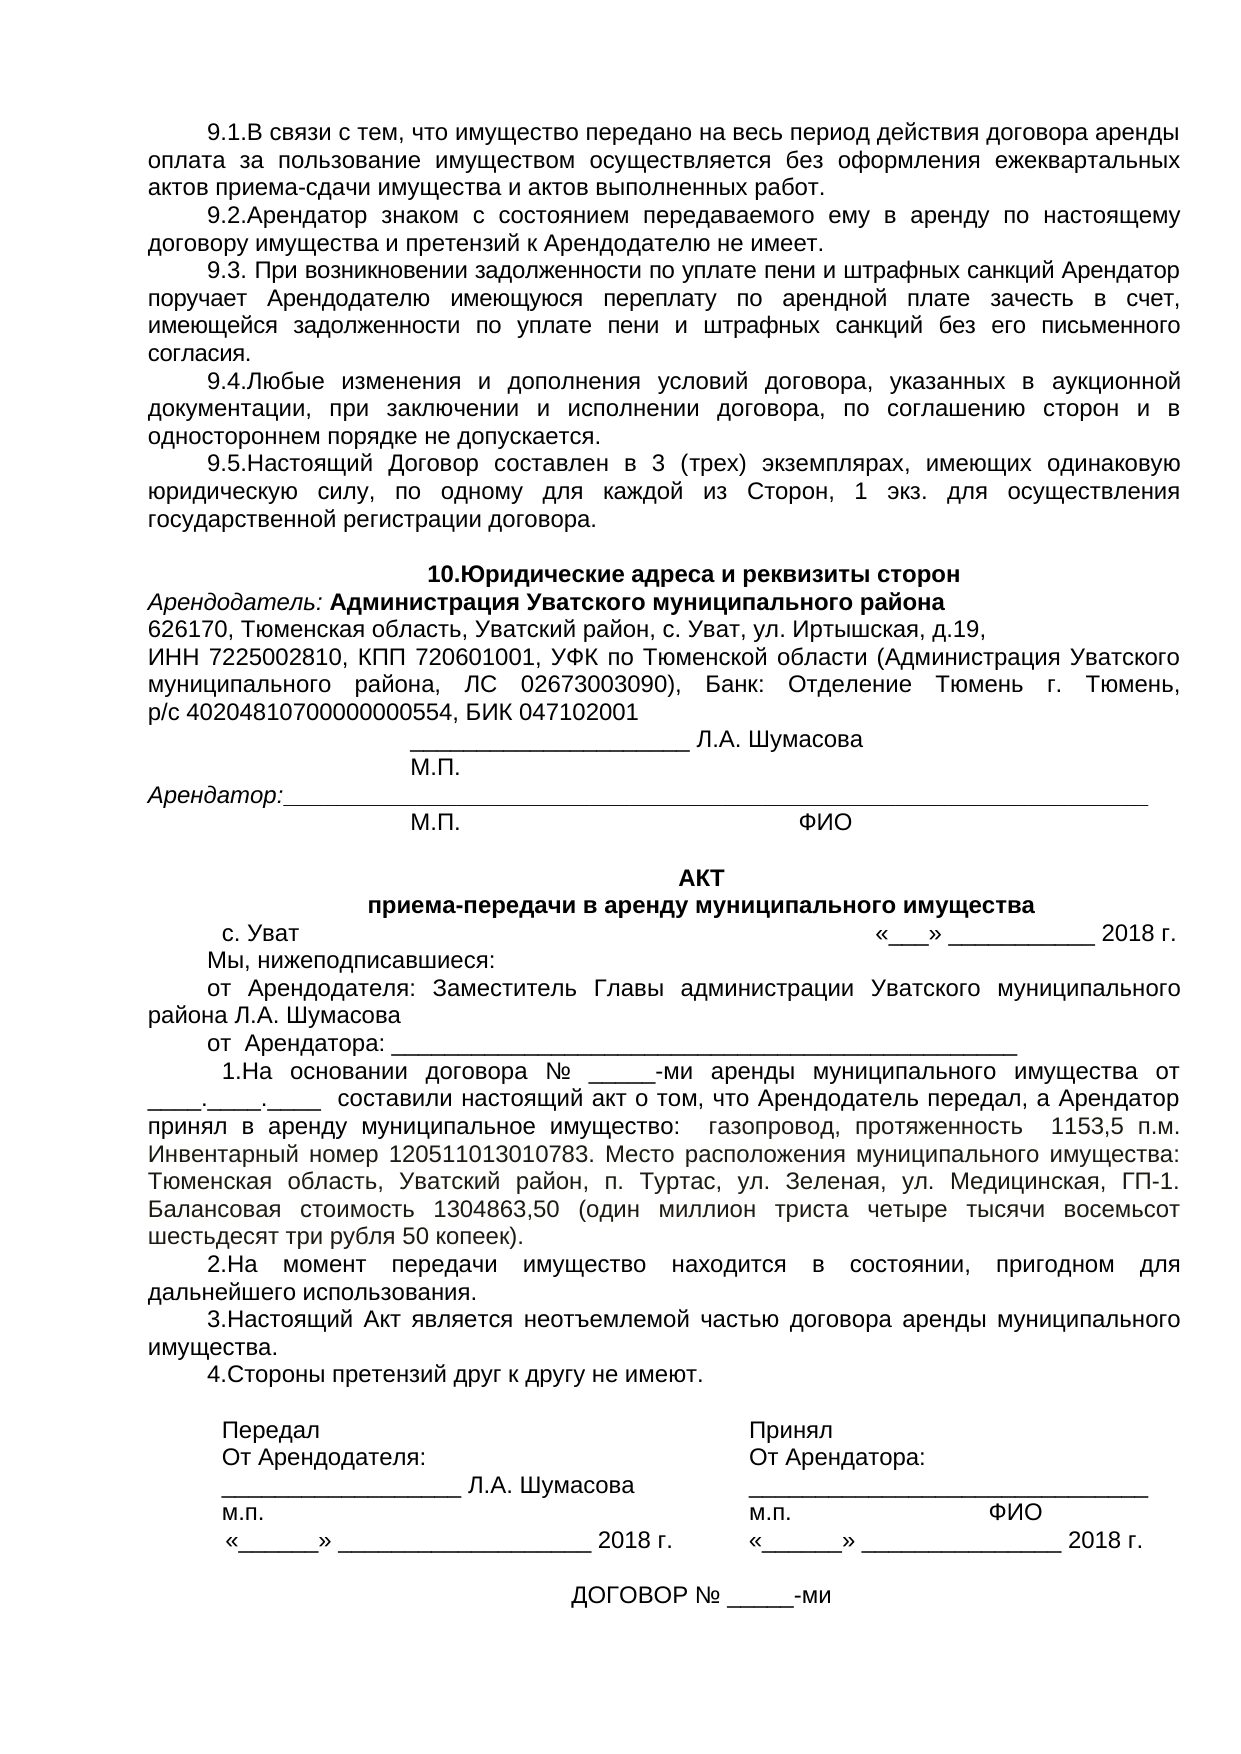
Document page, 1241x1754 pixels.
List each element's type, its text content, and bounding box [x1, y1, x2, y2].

text 3.Настоящий Акт является неотъемлемой частью договора аренды муниципального имущества. [148, 1305, 1181, 1360]
text 9.5.Настоящий Договор составлен в 3 (трех) экземплярах, имеющих одинаковую юридическую силу, по одному для каждой из Сторон, 1 экз. для осуществления государственной регистрации договора. [148, 449, 1181, 532]
text М.П. ФИО [148, 808, 1181, 836]
text 9.3. При возникновении задолженности по уплате пени и штрафных санкций Арендатор поручает Арендодателю имеющуюся переплату по арендной плате зачесть в счет, имеющейся задолженности по уплате пени и штрафных санкций без его письменного согласия. [148, 256, 1181, 367]
text приема-передачи в аренду муниципального имущества [148, 891, 1181, 919]
text 626170, Тюменская область, Уватский район, с. Уват, ул. Иртышская, д.19, [148, 615, 1181, 643]
text 1.На основании договора № _____-ми аренды муниципального имущества от ____.____.____ составили настоящий акт о том, что Арендодатель передал, а Арендатор принял в аренду муниципальное имущество: газопровод, протяженность 1153,5 п.м. Инвентарный номер 120511013010783. Место расположения муниципального имущества: Тюменская область, Уватский район, п. Туртас, ул. Зеленая, ул. Медицинская, ГП-1. Балансовая стоимость 1304863,50 (один миллион триста четыре тысячи восемьсот шестьдесят три рубля 50 копеек). [148, 1057, 1181, 1250]
text от Арендатора: _______________________________________________ [148, 1029, 1181, 1057]
text 4.Стороны претензий друг к другу не имеют. [148, 1360, 1181, 1388]
text 9.1.В связи с тем, что имущество передано на весь период действия договора аренды оплата за пользование имуществом осуществляется без оформления ежеквартальных актов приема-сдачи имущества и актов выполненных работ. [148, 118, 1181, 201]
text М.П. [148, 753, 1181, 781]
text «______» ___________________ 2018 г. «______» _______________ 2018 г. [148, 1526, 1181, 1553]
text Арендодатель: Администрация Уватского муниципального района [148, 587, 1181, 615]
text ДОГОВОР № _____-ми [148, 1581, 1181, 1609]
text Мы, нижеподписавшиеся: [148, 946, 1181, 974]
text 9.2.Арендатор знаком с состоянием передаваемого ему в аренду по настоящему договору имущества и претензий к Арендодателю не имеет. [148, 201, 1181, 256]
text с. Уват «___» ___________ 2018 г. [148, 919, 1181, 946]
table_header Передал От Арендодателя: __________________ Л.А. Шумасова м.п. [136, 1416, 663, 1526]
table_header Принял От Арендатора: ______________________________ м.п. ФИО [663, 1416, 1162, 1526]
text _____________________ Л.А. Шумасова [148, 725, 1181, 753]
text 9.4.Любые изменения и дополнения условий договора, указанных в аукционной документации, при заключении и исполнении договора, по соглашению сторон и в одностороннем порядке не допускается. [148, 367, 1181, 449]
text от Арендодателя: Заместитель Главы администрации Уватского муниципального района Л.А. Шумасова [148, 974, 1181, 1029]
text 2.На момент передачи имущество находится в состоянии, пригодном для дальнейшего использования. [148, 1250, 1181, 1305]
text ИНН 7225002810, КПП 720601001, УФК по Тюменской области (Администрация Уватского муниципального района, ЛС 02673003090), Банк: Отделение Тюмень г. Тюмень, р/с 40204810700000000554, БИК 047102001 [148, 643, 1181, 725]
text Арендатор:_________________________________________________________________ [148, 781, 1181, 808]
text 10.Юридические адреса и реквизиты сторон [148, 560, 1181, 587]
text АКТ [148, 863, 1181, 891]
